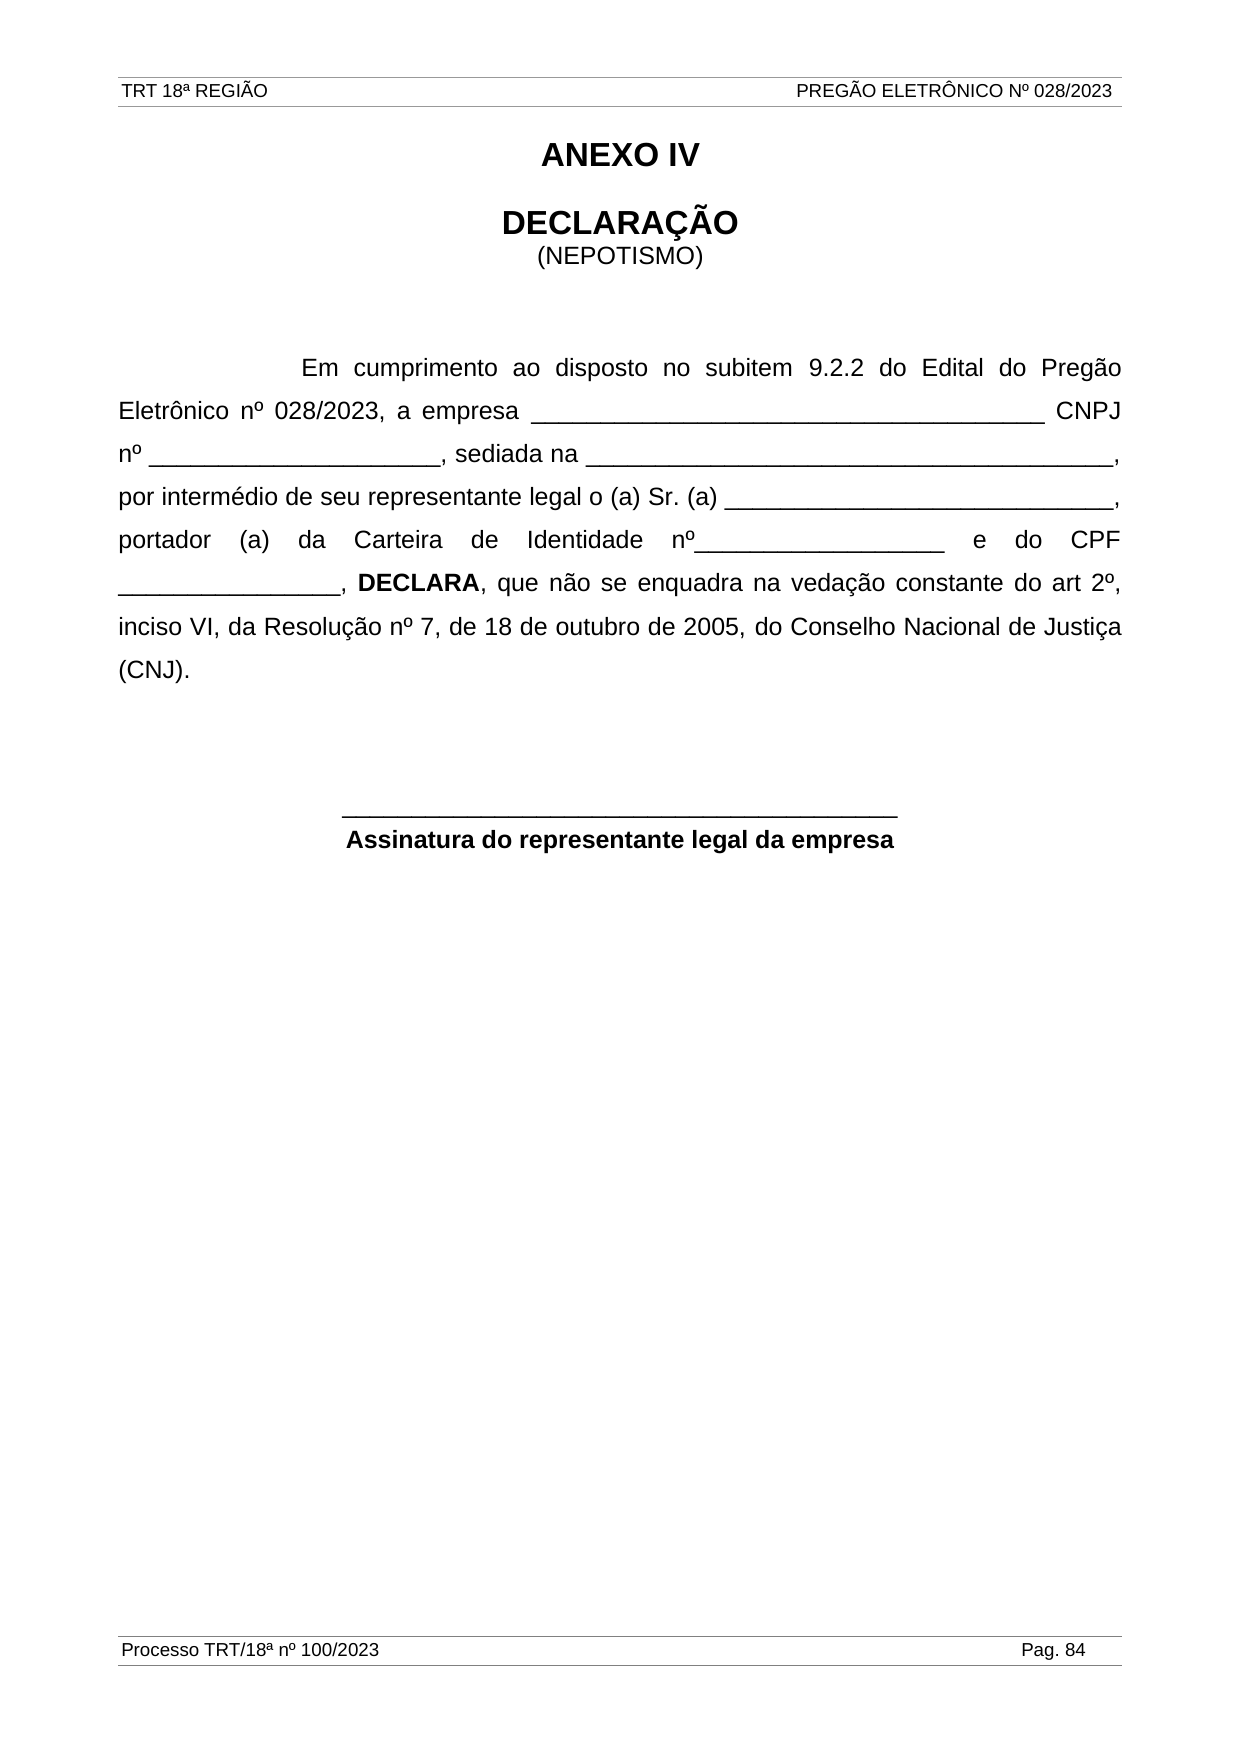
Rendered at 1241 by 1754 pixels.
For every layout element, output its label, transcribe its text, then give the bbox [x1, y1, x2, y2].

text Em cumprimento ao disposto no subitem 9.2.2 do Edital do Pregão Eletrônico nº 028/2023, a empresa _____________________________________ CNPJ nº _____________________, sediada na ______________________________________, por intermédio de seu representante legal o (a) Sr. (a) ____________________________, portador (a) da Carteira de Identidade nº__________________ e do CPF ________________, DECLARA, que não se enquadra na vedação constante do art 2º, inciso VI, da Resolução nº 7, de 18 de outubro de 2005, do Conselho Nacional de Justiça (CNJ). [118, 353, 1122, 683]
text ________________________________________ [118, 790, 1122, 819]
text (NEPOTISMO) [118, 241, 1122, 270]
text Assinatura do representante legal da empresa [118, 819, 1122, 854]
text ANEXO IV [118, 136, 1122, 174]
text DECLARAÇÃO [118, 203, 1122, 241]
